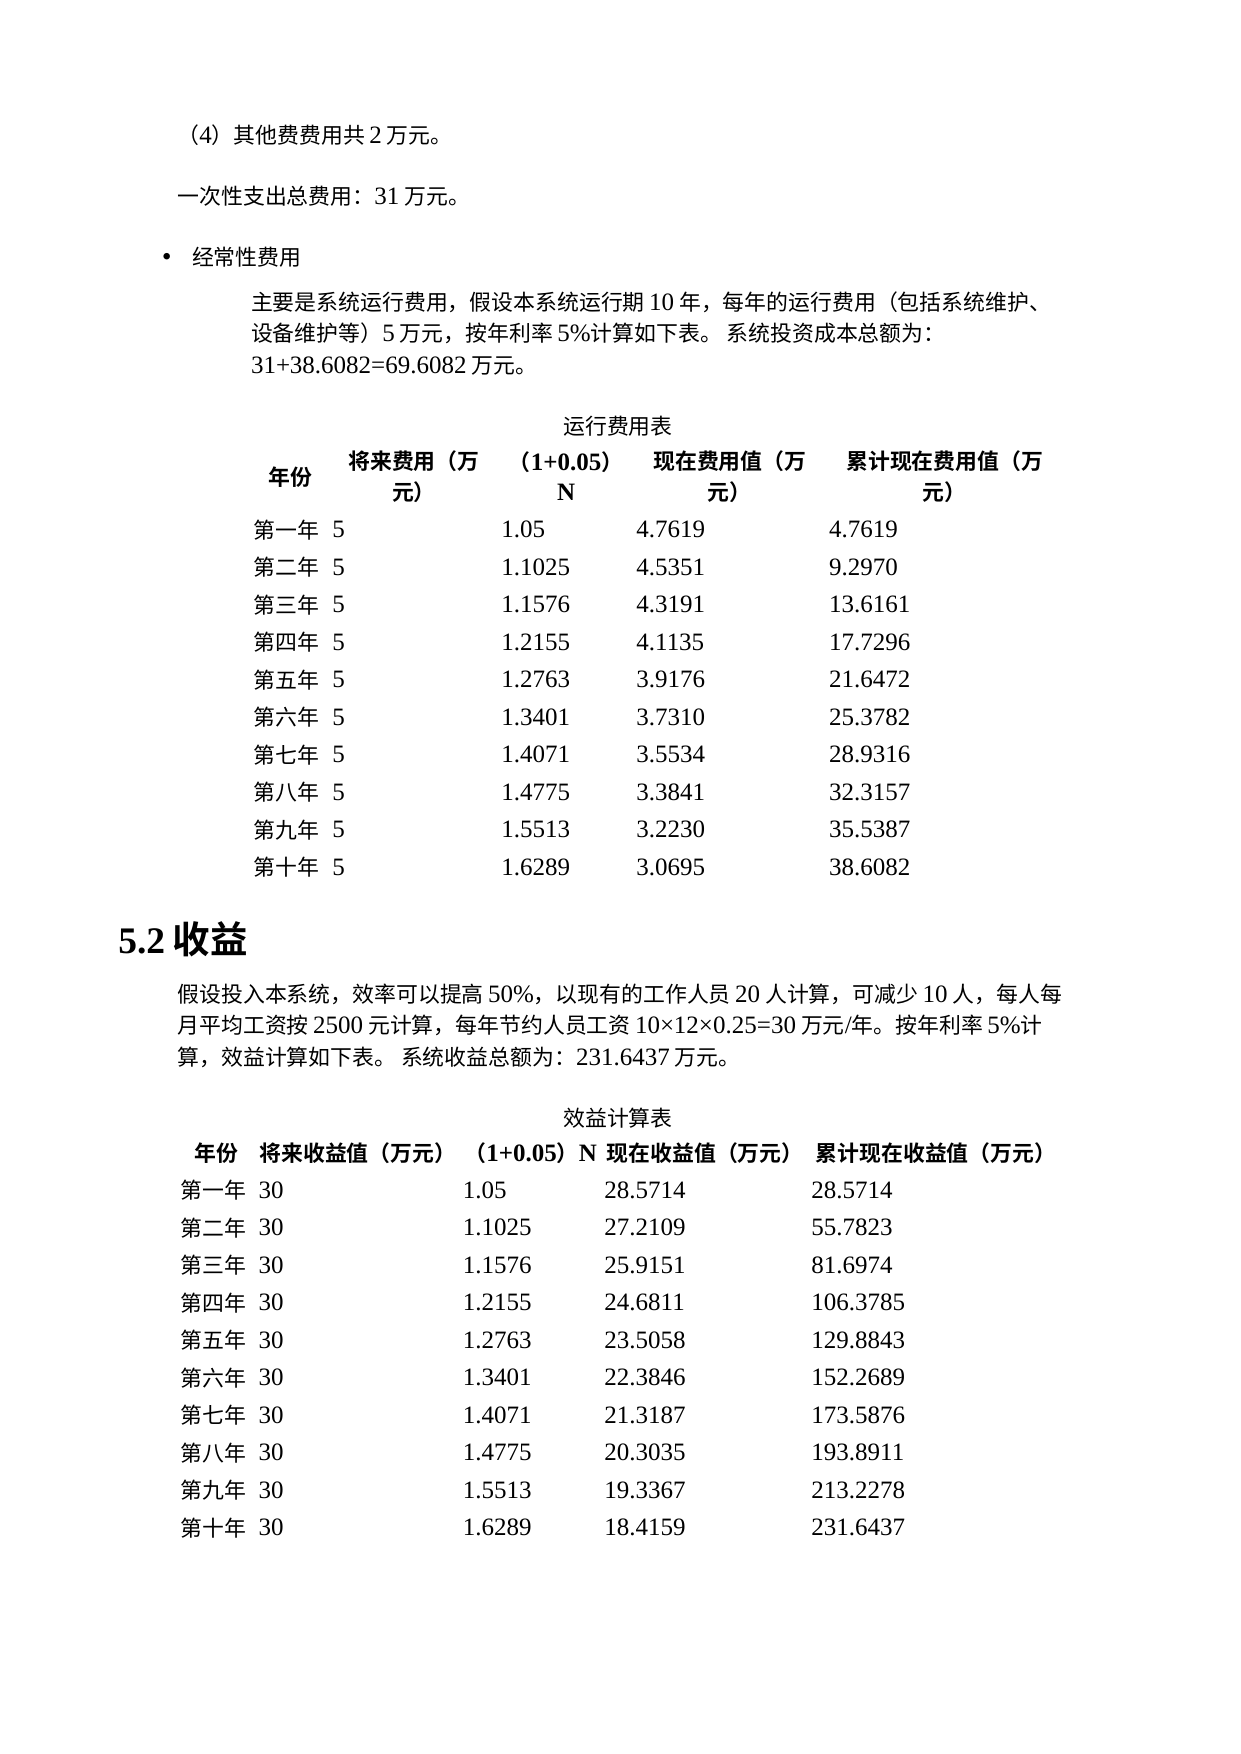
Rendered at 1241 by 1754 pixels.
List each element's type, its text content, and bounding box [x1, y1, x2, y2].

table_cell 5 [329, 773, 498, 810]
table_cell 25.9151 [601, 1245, 808, 1283]
table_cell 1.4071 [460, 1395, 601, 1433]
table_cell 106.3785 [808, 1283, 1063, 1320]
table_cell 28.9316 [826, 735, 1063, 772]
table_cell 30 [255, 1395, 460, 1433]
table_cell 第九年 [251, 810, 329, 847]
table_cell 第七年 [251, 735, 329, 772]
table_cell 1.1025 [460, 1208, 601, 1245]
table_header 现在收益值（万元） [601, 1133, 808, 1170]
text 一次性支出总费用：31万元。 [177, 179, 1063, 211]
table_cell 129.8843 [808, 1320, 1063, 1358]
table_cell 18.4159 [601, 1508, 808, 1545]
table_cell 1.05 [498, 510, 633, 547]
table_cell 1.1025 [498, 548, 633, 585]
table_cell 第六年 [177, 1358, 255, 1395]
table_cell 5 [329, 698, 498, 735]
table_cell 4.5351 [633, 548, 826, 585]
table_cell 1.4071 [498, 735, 633, 772]
table_header 年份 [177, 1133, 255, 1170]
table_cell 30 [255, 1508, 460, 1545]
table_cell 20.3035 [601, 1433, 808, 1470]
table_header 累计现在收益值（万元） [808, 1133, 1063, 1170]
table_cell 152.2689 [808, 1358, 1063, 1395]
table_cell 4.1135 [633, 623, 826, 660]
table_cell 第十年 [177, 1508, 255, 1545]
table_cell 1.4775 [498, 773, 633, 810]
table_cell 1.2155 [498, 623, 633, 660]
table_cell 4.7619 [826, 510, 1063, 547]
table_cell 1.1576 [460, 1245, 601, 1283]
table_cell 22.3846 [601, 1358, 808, 1395]
table_cell 第四年 [177, 1283, 255, 1320]
table_cell 第十年 [251, 848, 329, 885]
table_cell 30 [255, 1245, 460, 1283]
table_cell 30 [255, 1433, 460, 1470]
table_cell 第八年 [177, 1433, 255, 1470]
table_cell 第三年 [177, 1245, 255, 1283]
table_cell 第五年 [251, 660, 329, 697]
table_cell 5 [329, 735, 498, 772]
table_header 将来收益值（万元） [255, 1133, 460, 1170]
table_cell 1.05 [460, 1170, 601, 1208]
table_cell 30 [255, 1358, 460, 1395]
table_cell 28.5714 [601, 1170, 808, 1208]
table_cell 213.2278 [808, 1470, 1063, 1508]
subtitle 5.2收益 [118, 910, 1122, 964]
table_cell 1.2763 [460, 1320, 601, 1358]
table_cell 30 [255, 1470, 460, 1508]
table_cell 3.3841 [633, 773, 826, 810]
table_cell 第三年 [251, 585, 329, 622]
table_cell 5 [329, 660, 498, 697]
table_cell 55.7823 [808, 1208, 1063, 1245]
table_cell 38.6082 [826, 848, 1063, 885]
table_cell 1.3401 [460, 1358, 601, 1395]
table_cell 5 [329, 848, 498, 885]
table_cell 13.6161 [826, 585, 1063, 622]
table_cell 21.3187 [601, 1395, 808, 1433]
table_cell 32.3157 [826, 773, 1063, 810]
table_cell 25.3782 [826, 698, 1063, 735]
table_cell 第一年 [251, 510, 329, 547]
table_cell 30 [255, 1170, 460, 1208]
table_cell 35.5387 [826, 810, 1063, 847]
table_cell 1.2763 [498, 660, 633, 697]
text 假设投入本系统，效率可以提高50%，以现有的工作人员20人计算，可减少10人，每人每月平均工资按2500元计算，每年节约人员工资10×12×0.25=30万元/年。按年利率5%计算，效益计算如下表。 系统收益总额为：231.6437万元。 [177, 977, 1063, 1072]
table_cell 1.4775 [460, 1433, 601, 1470]
table_header （1+0.05）N [498, 441, 633, 510]
table_cell 4.7619 [633, 510, 826, 547]
table_cell 第一年 [177, 1170, 255, 1208]
table_cell 3.0695 [633, 848, 826, 885]
table_cell 第二年 [251, 548, 329, 585]
table_cell 5 [329, 585, 498, 622]
table_cell 231.6437 [808, 1508, 1063, 1545]
table_cell 1.6289 [498, 848, 633, 885]
table_cell 3.9176 [633, 660, 826, 697]
table_cell 30 [255, 1283, 460, 1320]
table_cell 5 [329, 548, 498, 585]
list 主要是系统运行费用，假设本系统运行期10年，每年的运行费用（包括系统维护、设备维护等）5万元，按年利率5%计算如下表。 系统投资成本总额为：31+38.6082=69.6082万元。 [221, 284, 1063, 379]
table_cell 5 [329, 810, 498, 847]
table_cell 5 [329, 510, 498, 547]
table_cell 第五年 [177, 1320, 255, 1358]
table_cell 第九年 [177, 1470, 255, 1508]
list 经常性费用 [162, 240, 1122, 272]
text 运行费用表 [118, 409, 1122, 441]
table_header 现在费用值（万元） [633, 441, 826, 510]
table_header 年份 [251, 441, 329, 510]
table_cell 1.5513 [498, 810, 633, 847]
text 效益计算表 [118, 1101, 1122, 1133]
table_cell 23.5058 [601, 1320, 808, 1358]
table_header 将来费用（万元） [329, 441, 498, 510]
table_cell 3.2230 [633, 810, 826, 847]
table_cell 27.2109 [601, 1208, 808, 1245]
table_cell 第四年 [251, 623, 329, 660]
table_cell 17.7296 [826, 623, 1063, 660]
table_cell 24.6811 [601, 1283, 808, 1320]
text （4）其他费费用共2万元。 [177, 118, 1063, 150]
table_header 累计现在费用值（万元） [826, 441, 1063, 510]
table_cell 第七年 [177, 1395, 255, 1433]
table_cell 19.3367 [601, 1470, 808, 1508]
table_cell 3.5534 [633, 735, 826, 772]
table_cell 1.2155 [460, 1283, 601, 1320]
table_cell 28.5714 [808, 1170, 1063, 1208]
table_cell 3.7310 [633, 698, 826, 735]
table_cell 81.6974 [808, 1245, 1063, 1283]
table_cell 1.3401 [498, 698, 633, 735]
table_cell 第二年 [177, 1208, 255, 1245]
table_header （1+0.05）N [460, 1133, 601, 1170]
table_cell 4.3191 [633, 585, 826, 622]
table_cell 30 [255, 1320, 460, 1358]
table_cell 193.8911 [808, 1433, 1063, 1470]
table_cell 第六年 [251, 698, 329, 735]
table_cell 30 [255, 1208, 460, 1245]
table_cell 第八年 [251, 773, 329, 810]
table_cell 21.6472 [826, 660, 1063, 697]
table_cell 173.5876 [808, 1395, 1063, 1433]
table_cell 5 [329, 623, 498, 660]
table_cell 1.5513 [460, 1470, 601, 1508]
table_cell 1.1576 [498, 585, 633, 622]
table_cell 9.2970 [826, 548, 1063, 585]
table_cell 1.6289 [460, 1508, 601, 1545]
